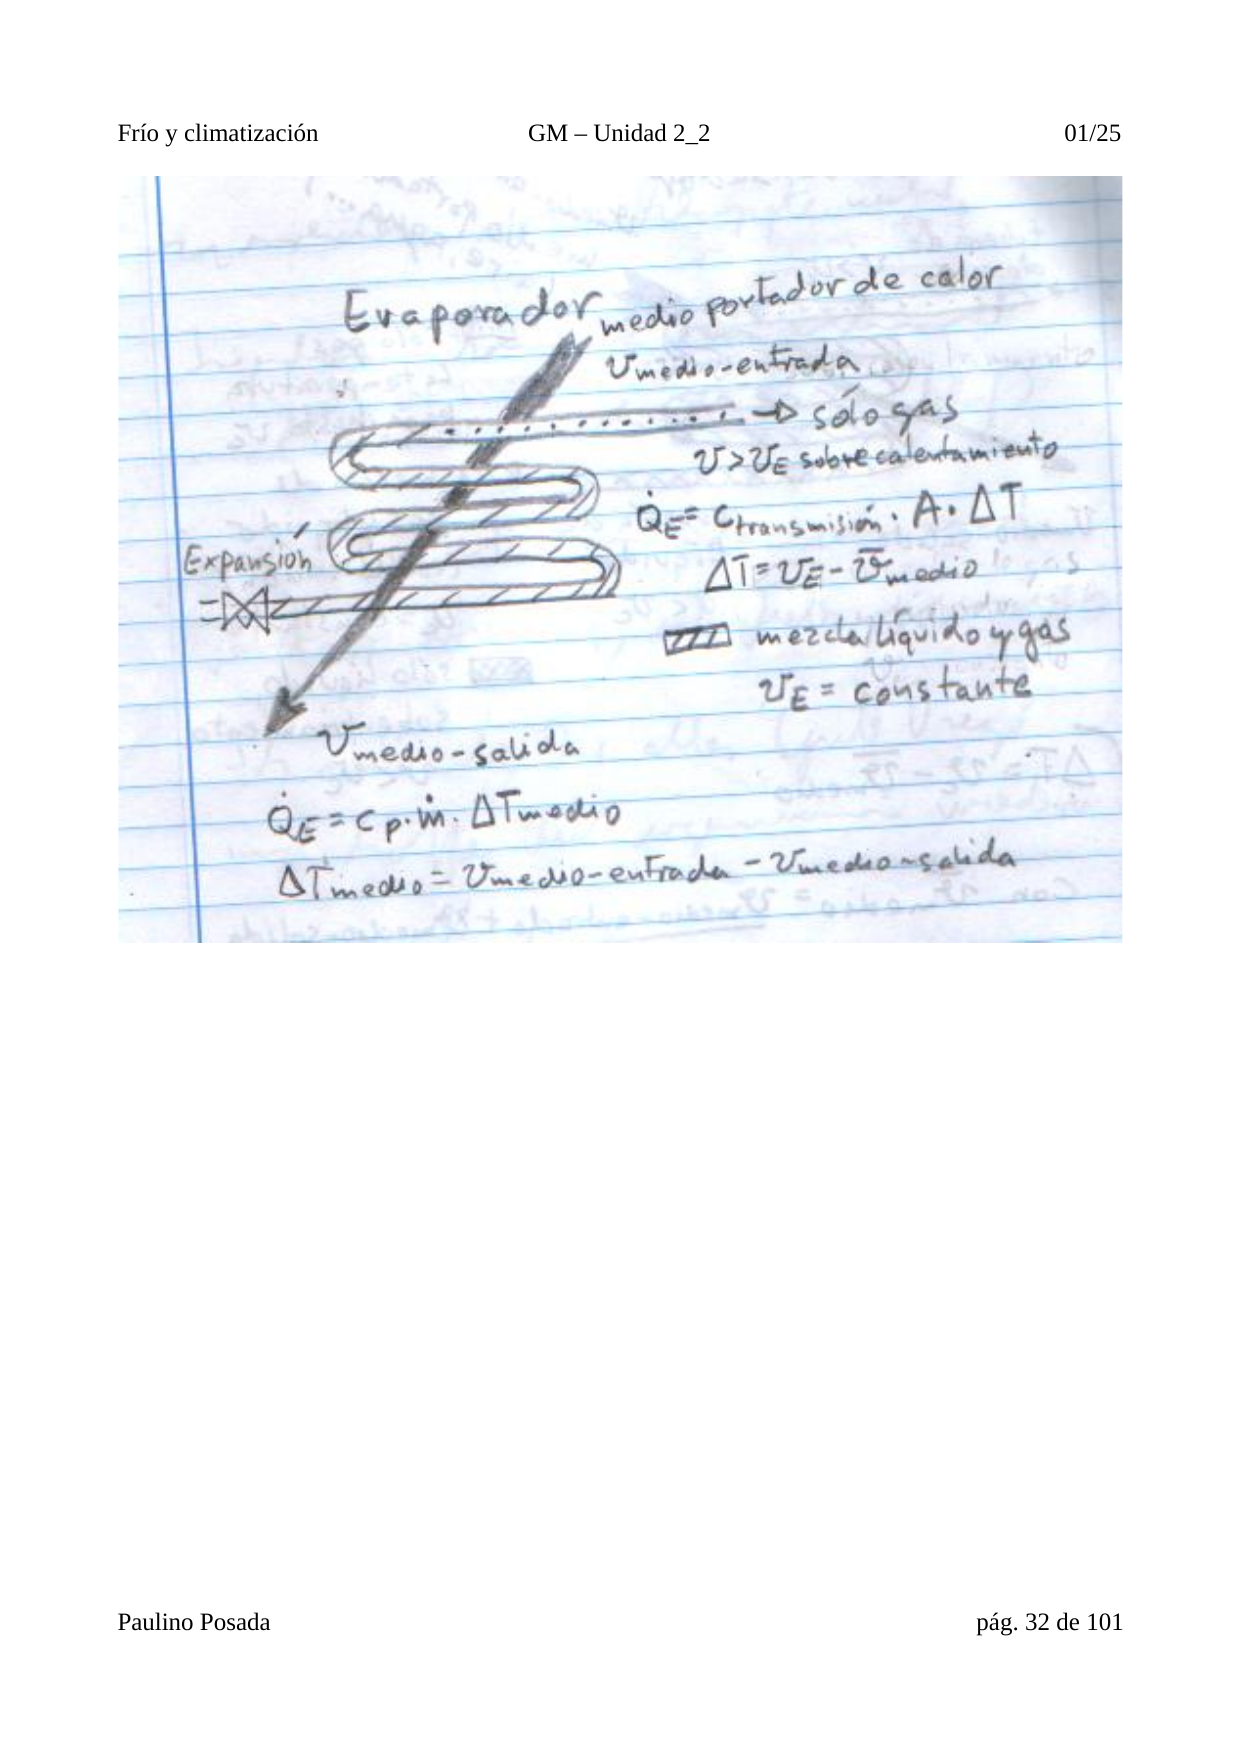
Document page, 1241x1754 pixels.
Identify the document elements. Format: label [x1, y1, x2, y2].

picture [118, 176, 1123, 943]
